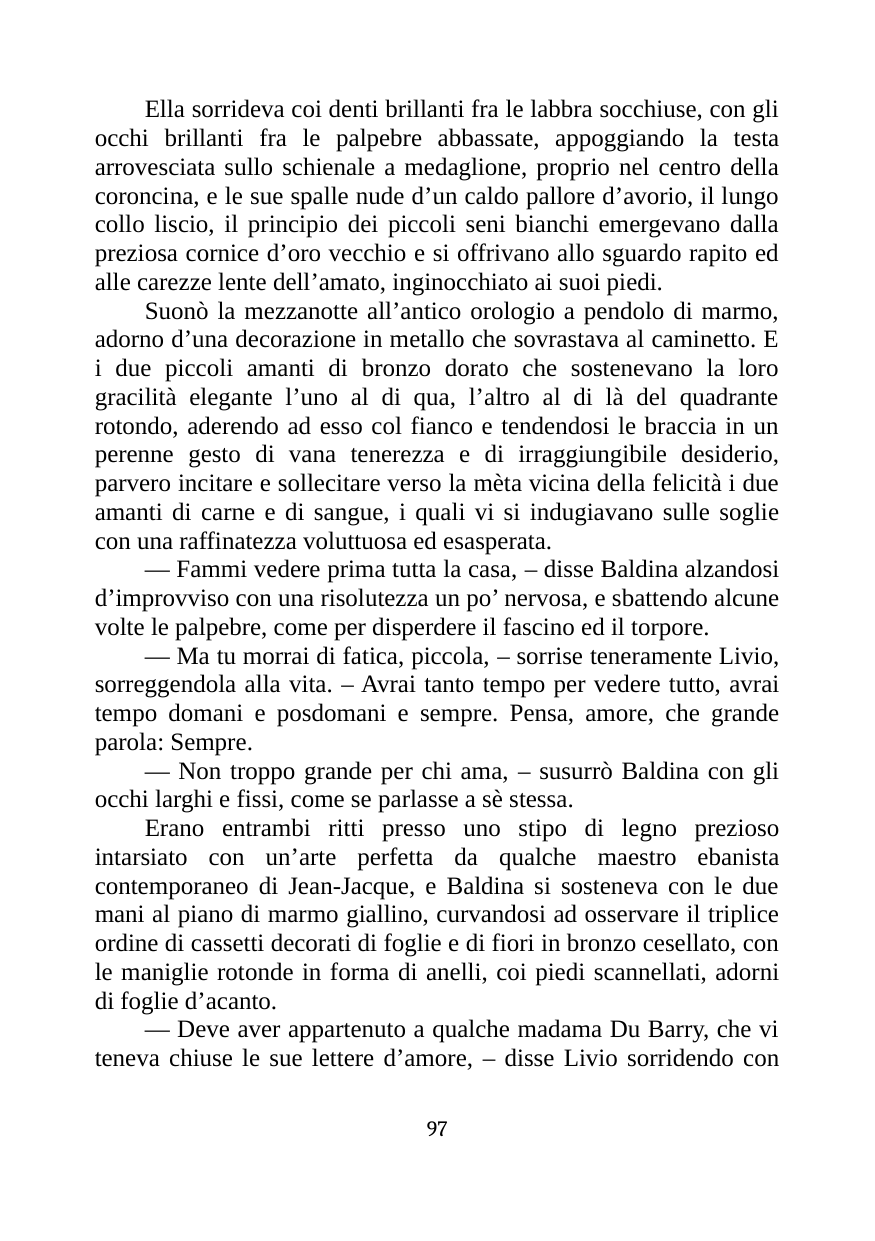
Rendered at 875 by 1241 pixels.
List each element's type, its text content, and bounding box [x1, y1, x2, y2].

text — Fammi vedere prima tutta la casa, – disse Baldina alzandosi d’improvviso con una risolutezza un po’ nervosa, e sbattendo alcune volte le palpebre, come per disperdere il fascino ed il torpore. [94, 554, 779, 641]
text — Ma tu morrai di fatica, piccola, – sorrise teneramente Livio, sorreggendola alla vita. – Avrai tanto tempo per vedere tutto, avrai tempo domani e posdomani e sempre. Pensa, amore, che grande parola: Sempre. [94, 641, 779, 756]
text Ella sorrideva coi denti brillanti fra le labbra socchiuse, con gli occhi brillanti fra le palpebre abbassate, appoggiando la testa arrovesciata sullo schienale a medaglione, proprio nel centro della coroncina, e le sue spalle nude d’un caldo pallore d’avorio, il lungo collo liscio, il principio dei piccoli seni bianchi emergevano dalla preziosa cornice d’oro vecchio e si offrivano allo sguardo rapito ed alle carezze lente dell’amato, inginocchiato ai suoi piedi. [94, 94, 779, 296]
text — Non troppo grande per chi ama, – susurrò Baldina con gli occhi larghi e fissi, come se parlasse a sè stessa. [94, 756, 779, 813]
text Erano entrambi ritti presso uno stipo di legno prezioso intarsiato con un’arte perfetta da qualche maestro ebanista contemporaneo di Jean-Jacque, e Baldina si sosteneva con le due mani al piano di marmo giallino, curvandosi ad osservare il triplice ordine di cassetti decorati di foglie e di fiori in bronzo cesellato, con le maniglie rotonde in forma di anelli, coi piedi scannellati, adorni di foglie d’acanto. [94, 813, 779, 1014]
text — Deve aver appartenuto a qualche madama Du Barry, che vi teneva chiuse le sue lettere d’amore, – disse Livio sorridendo con [94, 1014, 779, 1072]
text Suonò la mezzanotte all’antico orologio a pendolo di marmo, adorno d’una decorazione in metallo che sovrastava al caminetto. E i due piccoli amanti di bronzo dorato che sostenevano la loro gracilità elegante l’uno al di qua, l’altro al di là del quadrante rotondo, aderendo ad esso col fianco e tendendosi le braccia in un perenne gesto di vana tenerezza e di irraggiungibile desiderio, parvero incitare e sollecitare verso la mèta vicina della felicità i due amanti di carne e di sangue, i quali vi si indugiavano sulle soglie con una raffinatezza voluttuosa ed esasperata. [94, 296, 779, 554]
